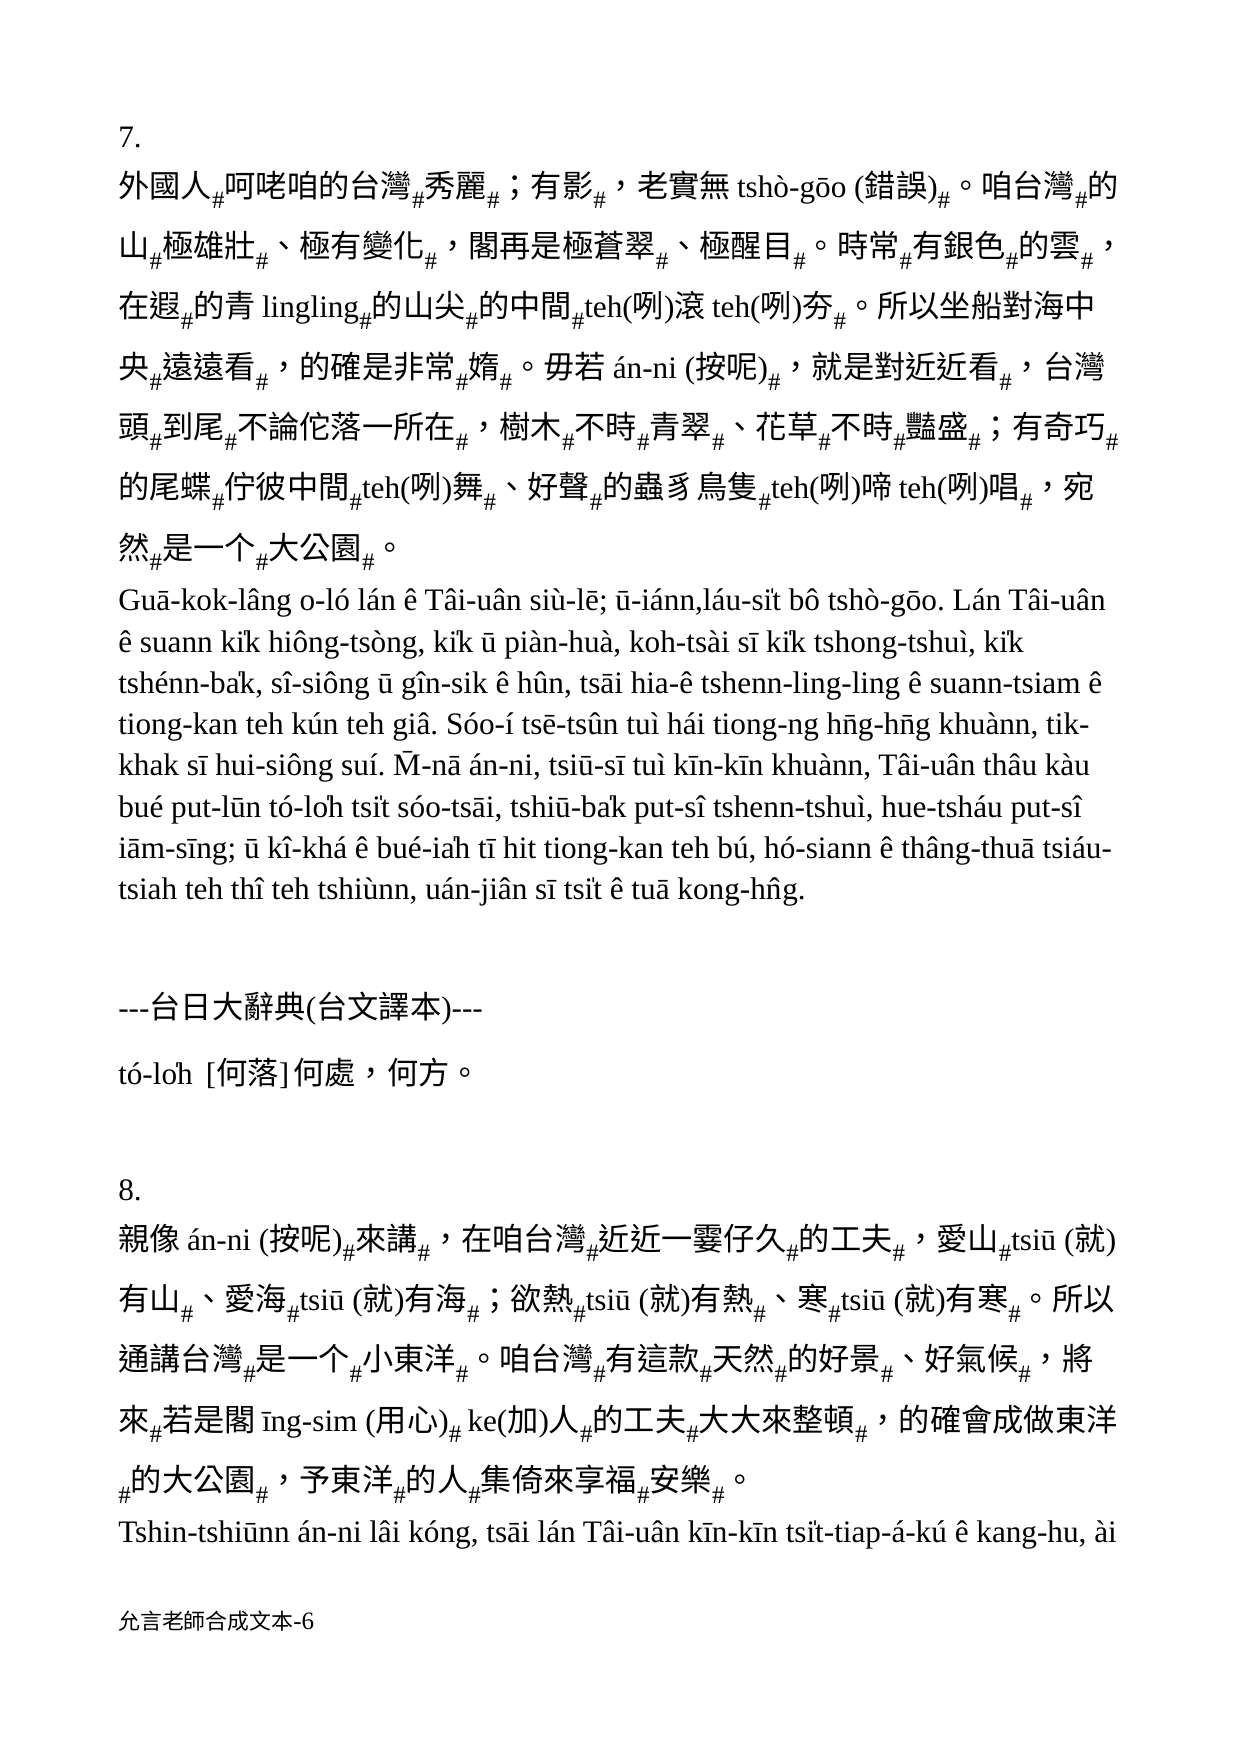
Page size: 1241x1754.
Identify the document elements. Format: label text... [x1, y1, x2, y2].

text 8. 親像án-ni (按呢)#來講#，在咱台灣#近近一霎仔久#的工夫#，愛山#tsiū (就)有山#、愛海#tsiū (就)有海#；欲熱#tsiū (就)有熱#、寒#tsiū (就)有寒#。所以通講台灣#是一个#小東洋#。咱台灣#有這款#天然#的好景#、好氣候#，將來#若是閣īng-sim (用心)# ke(加)人#的工夫#大大來整頓#，的確會成做東洋#的大公園#，予東洋#的人#集倚來享福#安樂#。 Tshin-tshiūnn án-ni lâi kóng, tsāi lán Tâi-uân kīn-kīn tsi̍t-tiap-á-kú ê kang-hu, ài [118, 1171, 1122, 1550]
text tó-lo̍h [何落] 何處，何方。 [118, 1048, 1122, 1094]
text ---台日大辭典(台文譯本)--- [118, 982, 1122, 1027]
text 7. 外國人#呵咾咱的台灣#秀麗#；有影#，老實無tshò-gōo (錯誤)#。咱台灣#的山#極雄壯#、極有變化#，閣再是極蒼翠#、極醒目#。時常#有銀色#的雲#，在遐#的青lingling#的山尖#的中間#teh(咧)滾teh(咧)夯#。所以坐船對海中央#遠遠看#，的確是非常#媠#。毋若 án-ni (按呢)#，就是對近近看#，台灣頭#到尾#不論佗落一所在#，樹木#不時#青翠#、花草#不時#豔盛#；有奇巧#的尾蝶#佇彼中間#teh(咧)舞#、好聲#的蟲豸鳥隻#teh(咧)啼teh(咧)唱#，宛然#是一个#大公園#。 Guā-kok-lâng o-ló lán ê Tâi-uân siù-lē; ū-iánn,láu-si̍t bô tshò-gōo. Lán Tâi-uân ê suann ki̍k hiông-tsòng, ki̍k ū piàn-huà, koh-tsài sī ki̍k tshong-tshuì, ki̍k tshénn-ba̍k, sî-siông ū gîn-sik ê hûn, tsāi hia-ê tshenn-ling-ling ê suann-tsiam ê tiong-kan teh kún teh giâ. Sóo-í tsē-tsûn tuì hái tiong-ng hn̄g-hn̄g khuànn, tik-khak sī hui-siông suí. M̄-nā án-ni, tsiū-sī tuì kīn-kīn khuànn, Tâi-uân thâu kàu bué put-lūn tó-lo̍h tsi̍t sóo-tsāi, tshiū-ba̍k put-sî tshenn-tshuì, hue-tsháu put-sî iām-sīng; ū kî-khá ê bué-ia̍h tī hit tiong-kan teh bú, hó-siann ê thâng-thuā tsiáu-tsiah teh thî teh tshiùnn, uán-jiân sī tsi̍t ê tuā kong-hn̂g. [118, 118, 1122, 906]
